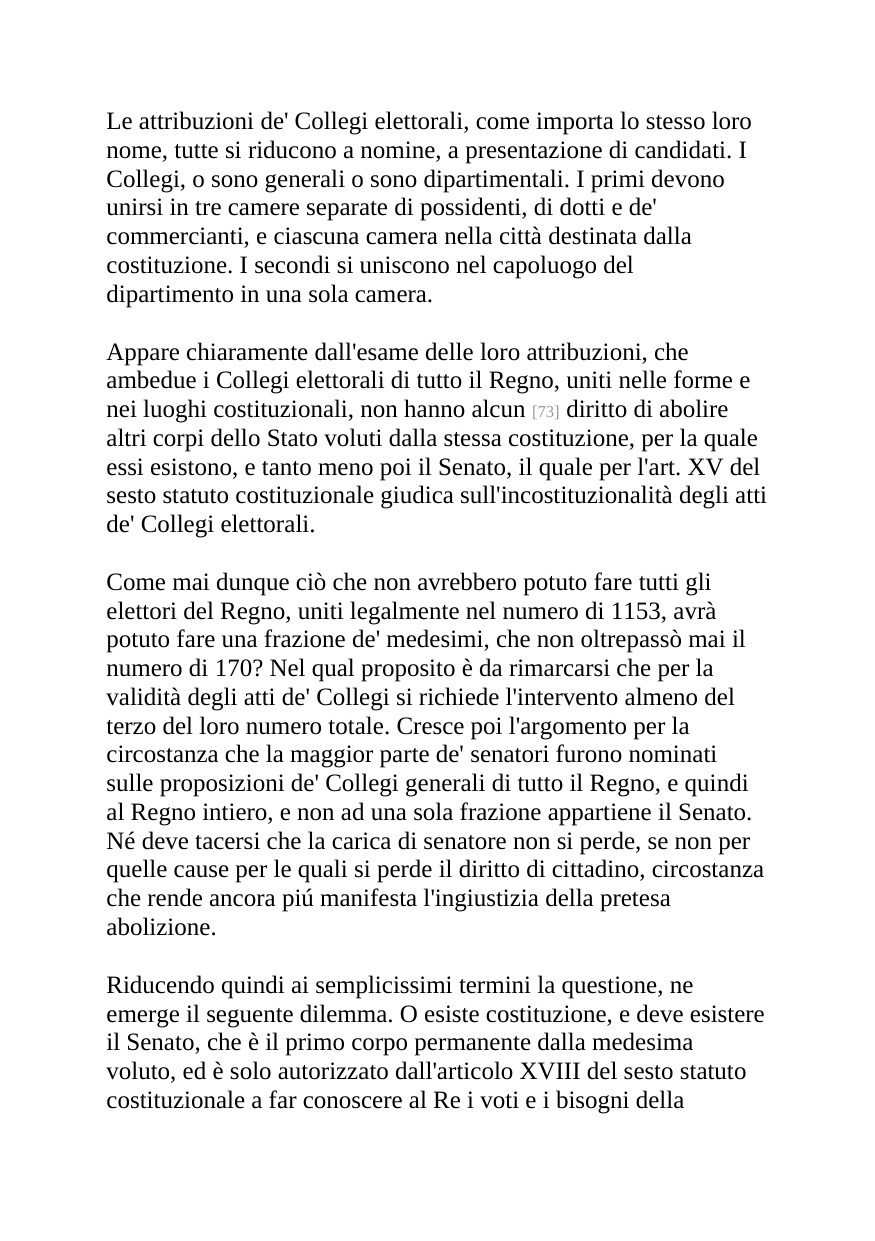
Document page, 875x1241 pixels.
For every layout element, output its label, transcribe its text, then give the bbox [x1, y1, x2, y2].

text Le attribuzioni de' Collegi elettorali, come importa lo stesso loro nome, tutte si riducono a nomine, a presentazione di candidati. I Collegi, o sono generali o sono dipartimentali. I primi devono unirsi in tre camere separate di possidenti, di dotti e de' commercianti, e ciascuna camera nella città destinata dalla costituzione. I secondi si uniscono nel capoluogo del dipartimento in una sola camera. [106, 106, 768, 307]
text Riducendo quindi ai semplicissimi termini la questione, ne emerge il seguente dilemma. O esiste costituzione, e deve esistere il Senato, che è il primo corpo permanente dalla medesima voluto, ed è solo autorizzato dall'articolo XVIII del sesto statuto costituzionale a far conoscere al Re i voti e i bisogni della [106, 970, 768, 1114]
text Come mai dunque ciò che non avrebbero potuto fare tutti gli elettori del Regno, uniti legalmente nel numero di 1153, avrà potuto fare una frazione de' medesimi, che non oltrepassò mai il numero di 170? Nel qual proposito è da rimarcarsi che per la validità degli atti de' Collegi si richiede l'intervento almeno del terzo del loro numero totale. Cresce poi l'argomento per la circostanza che la maggior parte de' senatori furono nominati sulle proposizioni de' Collegi generali di tutto il Regno, e quindi al Regno intiero, e non ad una sola frazione appartiene il Senato. Né deve tacersi che la carica di senatore non si perde, se non per quelle cause per le quali si perde il diritto di cittadino, circostanza che rende ancora piú manifesta l'ingiustizia della pretesa abolizione. [106, 567, 768, 941]
text Appare chiaramente dall'esame delle loro attribuzioni, che ambedue i Collegi elettorali di tutto il Regno, uniti nelle forme e nei luoghi costituzionali, non hanno alcun [73] diritto di abolire altri corpi dello Stato voluti dalla stessa costituzione, per la quale essi esistono, e tanto meno poi il Senato, il quale per l'art. XV del sesto statuto costituzionale giudica sull'incostituzionalità degli atti de' Collegi elettorali. [106, 337, 768, 538]
